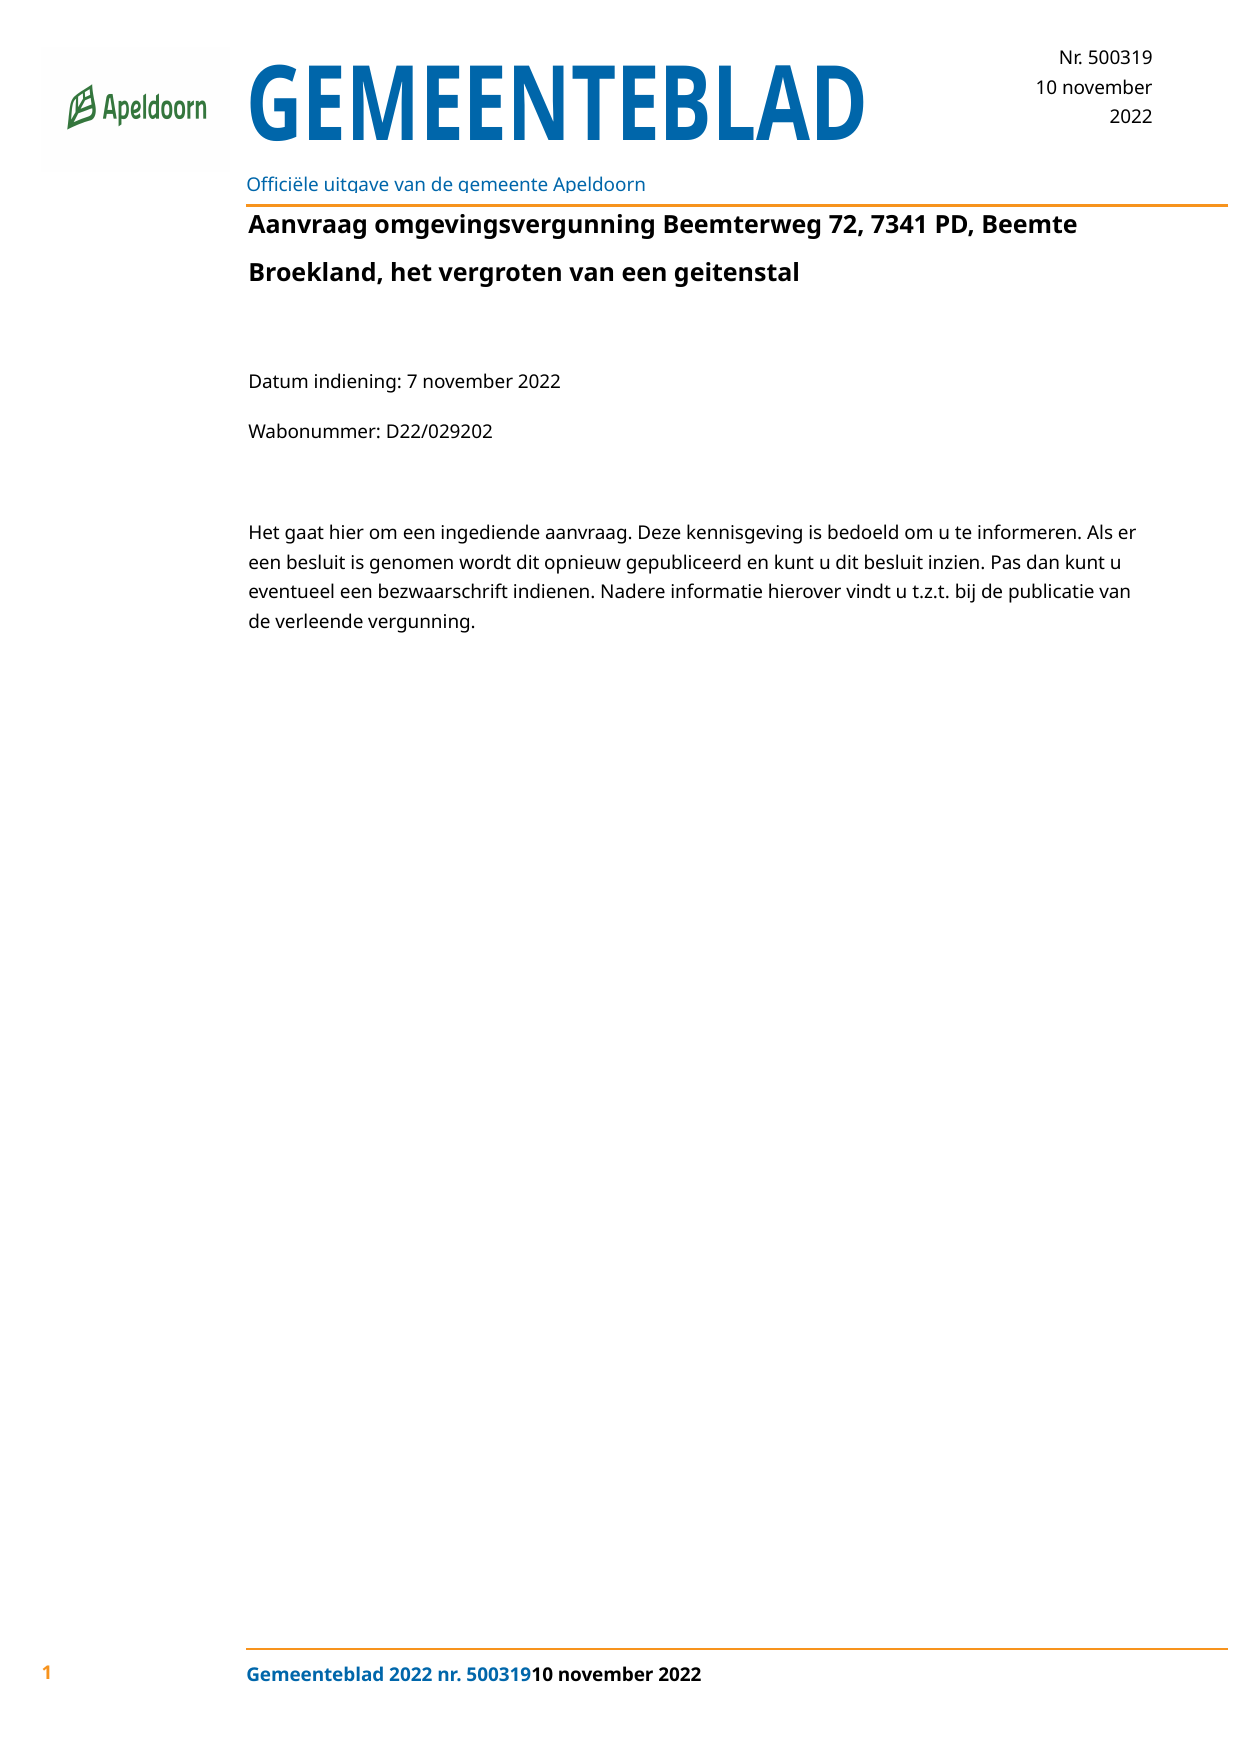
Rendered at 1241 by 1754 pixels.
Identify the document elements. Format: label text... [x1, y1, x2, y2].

picture [41, 47, 231, 172]
text Aanvraag omgevingsvergunning Beemterweg 72, 7341 PD, Beemte Broekland, het vergroten van een geitenstal [248, 207, 1152, 288]
text Het gaat hier om een ingediende aanvraag. Deze kennisgeving is bedoeld om u te informeren. Als er een besluit is genomen wordt dit opnieuw gepubliceerd en kunt u dit besluit inzien. Pas dan kunt u eventueel een bezwaarschrift indienen. Nadere informatie hierover vindt u t.z.t. bij de publicatie van de verleende vergunning. [248, 519, 1152, 634]
text Wabonummer: D22/029202 [248, 419, 1152, 444]
text Datum indiening: 7 november 2022 [248, 368, 1152, 394]
